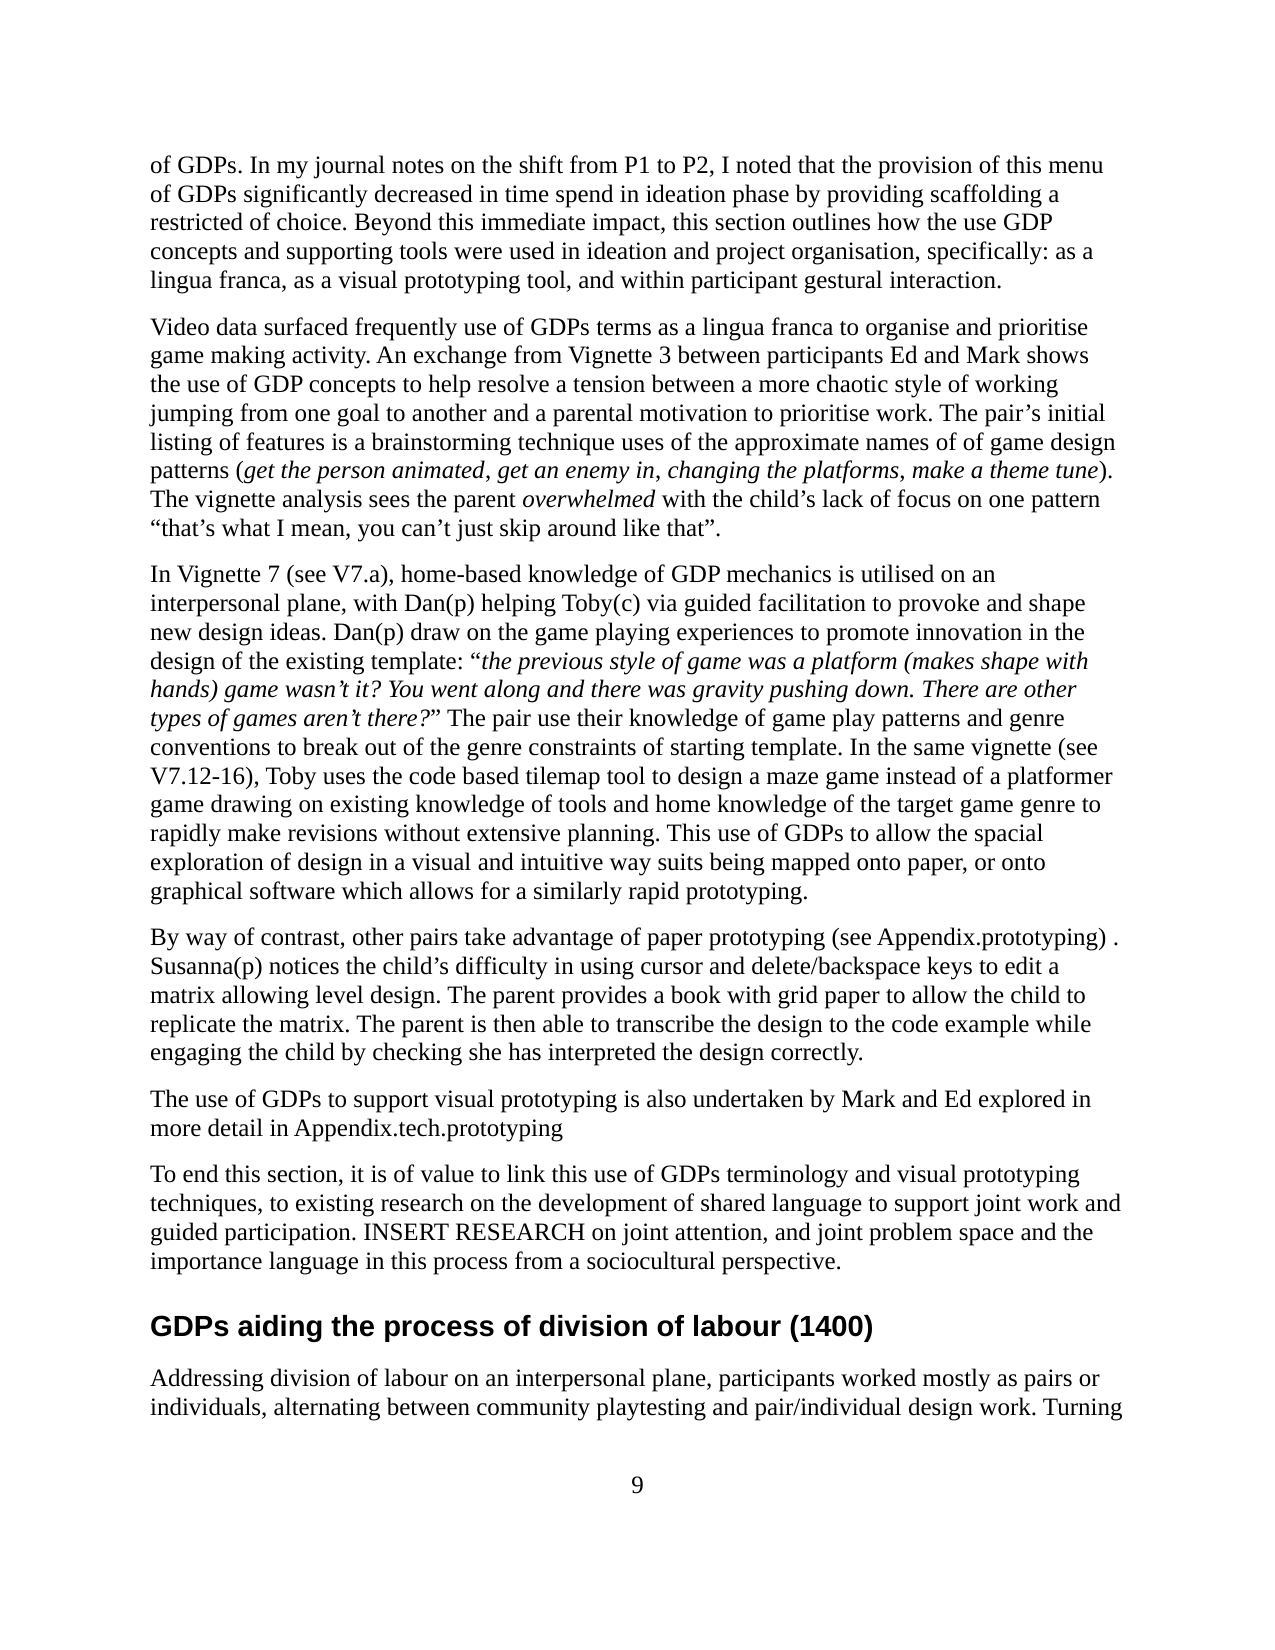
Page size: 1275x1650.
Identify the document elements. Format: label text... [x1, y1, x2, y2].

text By way of contrast, other pairs take advantage of paper prototyping (see Appendix.prototyping) . Susanna(p) notices the child’s difficulty in using cursor and delete/backspace keys to edit a matrix allowing level design. The parent provides a book with grid paper to allow the child to replicate the matrix. The parent is then able to transcribe the design to the code example while engaging the child by checking she has interpreted the design correctly. [150, 922, 1125, 1066]
text Video data surfaced frequently use of GDPs terms as a lingua franca to organise and prioritise game making activity. An exchange from Vignette 3 between participants Ed and Mark shows the use of GDP concepts to help resolve a tension between a more chaotic style of working jumping from one goal to another and a parental motivation to prioritise work. The pair’s initial listing of features is a brainstorming technique uses of the approximate names of of game design patterns (get the person animated, get an enemy in, changing the platforms, make a theme tune). The vignette analysis sees the parent overwhelmed with the child’s lack of focus on one pattern “that’s what I mean, you can’t just skip around like that”. [150, 312, 1125, 542]
subtitle GDPs aiding the process of division of labour (1400) [150, 1308, 1125, 1342]
text of GDPs. In my journal notes on the shift from P1 to P2, I noted that the provision of this menu of GDPs significantly decreased in time spend in ideation phase by providing scaffolding a restricted of choice. Beyond this immediate impact, this section outlines how the use GDP concepts and supporting tools were used in ideation and project organisation, specifically: as a lingua franca, as a visual prototyping tool, and within participant gestural interaction. [150, 150, 1125, 294]
text The use of GDPs to support visual prototyping is also undertaken by Mark and Ed explored in more detail in Appendix.tech.prototyping [150, 1084, 1125, 1142]
text Addressing division of labour on an interpersonal plane, participants worked mostly as pairs or individuals, alternating between community playtesting and pair/individual design work. Turning [150, 1363, 1125, 1421]
text In Vignette 7 (see V7.a), home-based knowledge of GDP mechanics is utilised on an interpersonal plane, with Dan(p) helping Toby(c) via guided facilitation to provoke and shape new design ideas. Dan(p) draw on the game playing experiences to promote innovation in the design of the existing template: “the previous style of game was a platform (makes shape with hands) game wasn’t it? You went along and there was gravity pushing down. There are other types of games aren’t there?” The pair use their knowledge of game play patterns and genre conventions to break out of the genre constraints of starting template. In the same vignette (see V7.12-16), Toby uses the code based tilemap tool to design a maze game instead of a platformer game drawing on existing knowledge of tools and home knowledge of the target game genre to rapidly make revisions without extensive planning. This use of GDPs to allow the spacial exploration of design in a visual and intuitive way suits being mapped onto paper, or onto graphical software which allows for a similarly rapid prototyping. [150, 559, 1125, 904]
text To end this section, it is of value to link this use of GDPs terminology and visual prototyping techniques, to existing research on the development of shared language to support joint work and guided participation. INSERT RESEARCH on joint attention, and joint problem space and the importance language in this process from a sociocultural perspective. [150, 1159, 1125, 1274]
